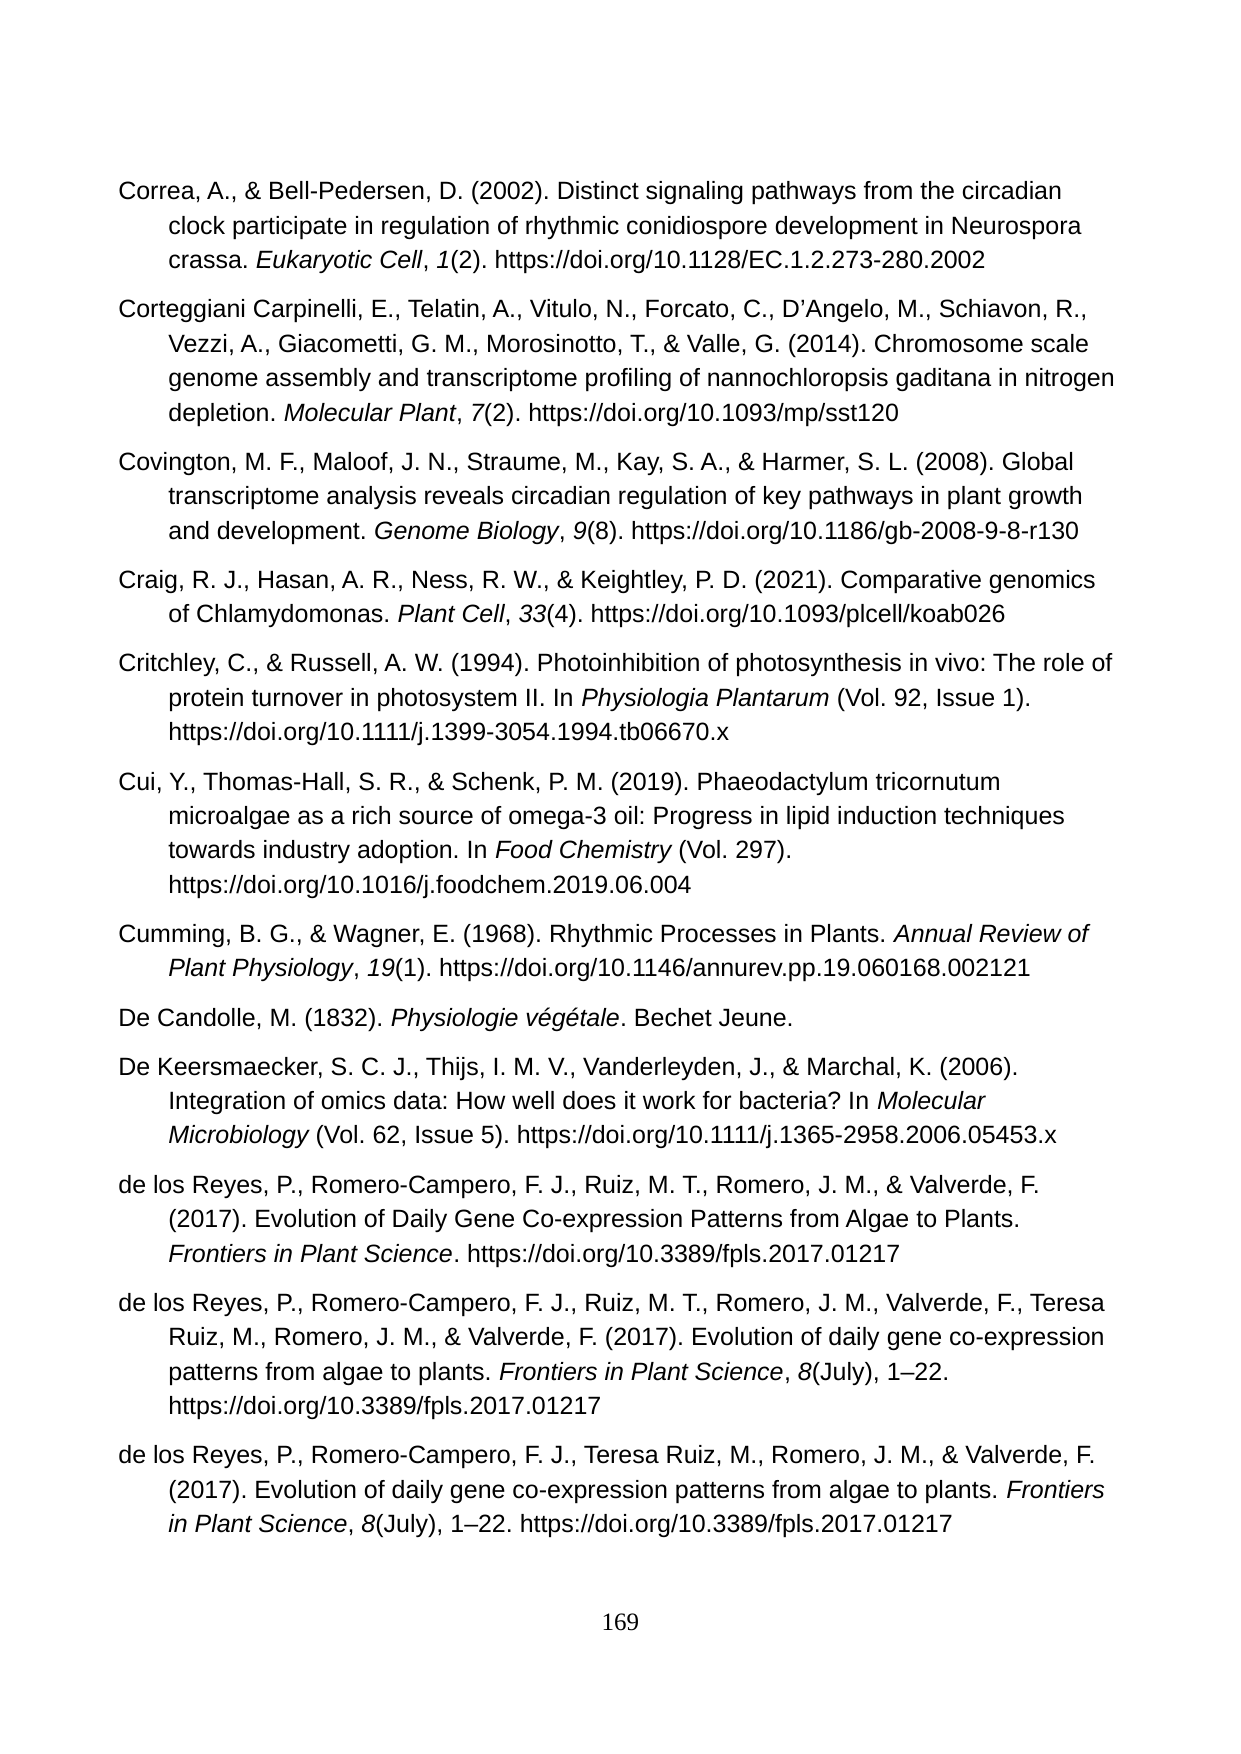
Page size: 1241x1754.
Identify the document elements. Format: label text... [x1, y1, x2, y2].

text Cumming, B. G., & Wagner, E. (1968). Rhythmic Processes in Plants. Annual Review of Plant Physiology, 19(1). https://doi.org/10.1146/annurev.pp.19.060168.002121 [118, 919, 1122, 982]
text Craig, R. J., Hasan, A. R., Ness, R. W., & Keightley, P. D. (2021). Comparative genomics of Chlamydomonas. Plant Cell, 33(4). https://doi.org/10.1093/plcell/koab026 [118, 565, 1122, 628]
text de los Reyes, P., Romero-Campero, F. J., Ruiz, M. T., Romero, J. M., & Valverde, F. (2017). Evolution of Daily Gene Co-expression Patterns from Algae to Plants. Frontiers in Plant Science. https://doi.org/10.3389/fpls.2017.01217 [118, 1169, 1122, 1267]
text de los Reyes, P., Romero-Campero, F. J., Teresa Ruiz, M., Romero, J. M., & Valverde, F. (2017). Evolution of daily gene co-expression patterns from algae to plants. Frontiers in Plant Science, 8(July), 1–22. https://doi.org/10.3389/fpls.2017.01217 [118, 1440, 1122, 1538]
text Correa, A., & Bell-Pedersen, D. (2002). Distinct signaling pathways from the circadian clock participate in regulation of rhythmic conidiospore development in Neurospora crassa. Eukaryotic Cell, 1(2). https://doi.org/10.1128/EC.1.2.273-280.2002 [118, 176, 1122, 274]
text Cui, Y., Thomas-Hall, S. R., & Schenk, P. M. (2019). Phaeodactylum tricornutum microalgae as a rich source of omega-3 oil: Progress in lipid induction techniques towards industry adoption. In Food Chemistry (Vol. 297). https://doi.org/10.1016/j.foodchem.2019.06.004 [118, 766, 1122, 899]
text De Keersmaecker, S. C. J., Thijs, I. M. V., Vanderleyden, J., & Marchal, K. (2006). Integration of omics data: How well does it work for bacteria? In Molecular Microbiology (Vol. 62, Issue 5). https://doi.org/10.1111/j.1365-2958.2006.05453.x [118, 1052, 1122, 1149]
text De Candolle, M. (1832). Physiologie végétale. Bechet Jeune. [118, 1002, 1122, 1031]
text Critchley, C., & Russell, A. W. (1994). Photoinhibition of photosynthesis in vivo: The role of protein turnover in photosystem II. In Physiologia Plantarum (Vol. 92, Issue 1). https://doi.org/10.1111/j.1399-3054.1994.tb06670.x [118, 648, 1122, 746]
text de los Reyes, P., Romero-Campero, F. J., Ruiz, M. T., Romero, J. M., Valverde, F., Teresa Ruiz, M., Romero, J. M., & Valverde, F. (2017). Evolution of daily gene co-expression patterns from algae to plants. Frontiers in Plant Science, 8(July), 1–22. https://doi.org/10.3389/fpls.2017.01217 [118, 1288, 1122, 1420]
text Covington, M. F., Maloof, J. N., Straume, M., Kay, S. A., & Harmer, S. L. (2008). Global transcriptome analysis reveals circadian regulation of key pathways in plant growth and development. Genome Biology, 9(8). https://doi.org/10.1186/gb-2008-9-8-r130 [118, 447, 1122, 544]
text Corteggiani Carpinelli, E., Telatin, A., Vitulo, N., Forcato, C., D’Angelo, M., Schiavon, R., Vezzi, A., Giacometti, G. M., Morosinotto, T., & Valle, G. (2014). Chromosome scale genome assembly and transcriptome profiling of nannochloropsis gaditana in nitrogen depletion. Molecular Plant, 7(2). https://doi.org/10.1093/mp/sst120 [118, 294, 1122, 427]
